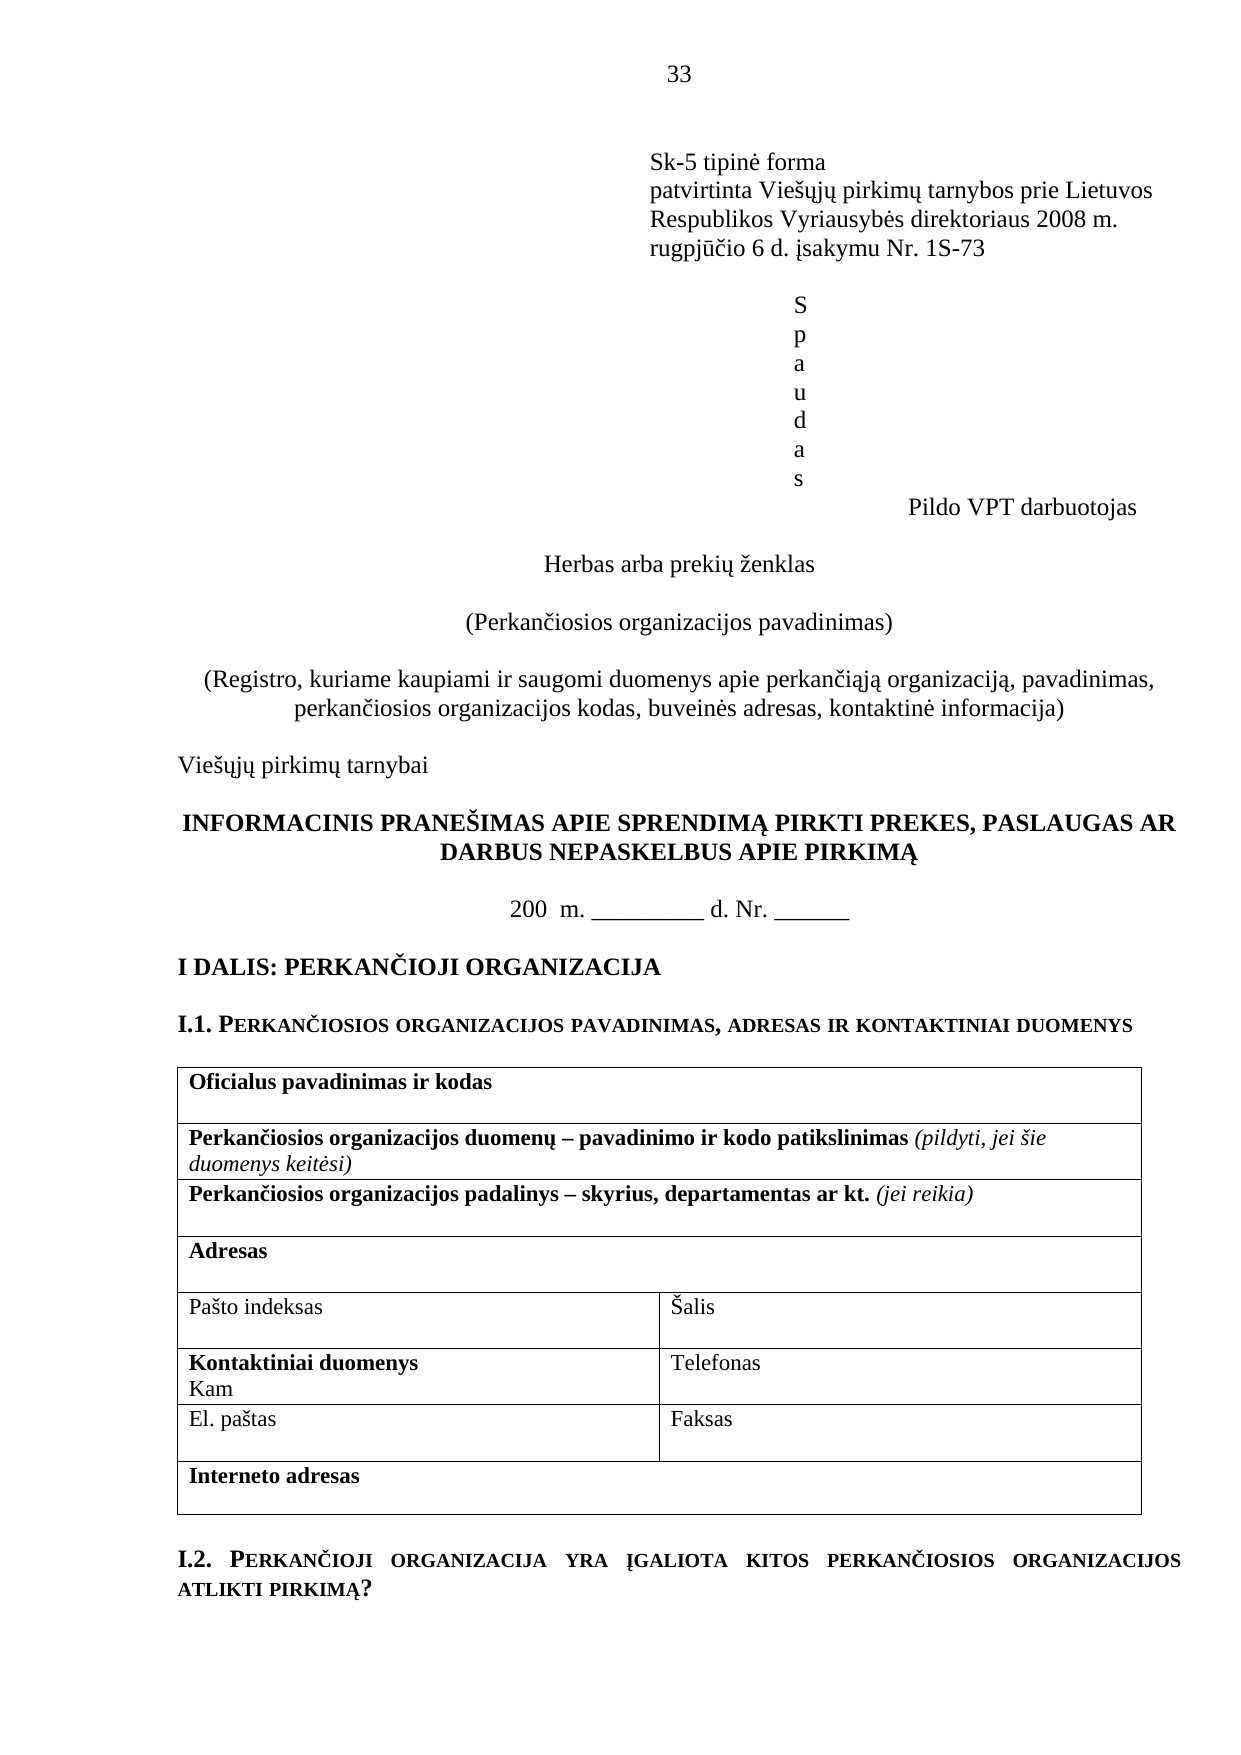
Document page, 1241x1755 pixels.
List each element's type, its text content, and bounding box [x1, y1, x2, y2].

text I.1. Perkančiosios organizacijos pavadinimas, adresas ir kontaktiniai duomenys [177, 1009, 1240, 1038]
table_cell El. paštas [178, 1405, 659, 1461]
table_cell Telefonas [660, 1349, 1141, 1404]
table_cell Perkančiosios organizacijos duomenų – pavadinimo ir kodo patikslinimas (pildyti, jei šie duomenys keitėsi) [178, 1124, 1141, 1179]
table_cell Interneto adresas [178, 1462, 1141, 1514]
text Viešųjų pirkimų tarnybai [177, 751, 1200, 779]
table_cell Pašto indeksas [178, 1293, 659, 1348]
text Herbas arba prekių ženklas [177, 549, 1181, 578]
text INFORMACINIS PRANEŠIMAS APIE SPRENDIMĄ PIRKTI PREKES, PASLAUGAS AR DARBUS NEPASKELBUS APIE PIRKIMĄ [177, 808, 1181, 866]
text Sk-5 tipinė forma [649, 147, 1181, 176]
text (Registro, kuriame kaupiami ir saugomi duomenys apie perkančiąją organizaciją, pavadinimas, perkančiosios organizacijos kodas, buveinės adresas, kontaktinė informacija) [177, 664, 1181, 722]
text I.2. Perkančioji organizacija yra įgaliota kitos perkančiosios organizacijos atlikti pirkimą? [177, 1544, 1181, 1602]
text patvirtinta Viešųjų pirkimų tarnybos prie Lietuvos Respublikos Vyriausybės direktoriaus 2008 m. rugpjūčio 6 d. įsakymu Nr. 1S-73 [649, 176, 1181, 262]
table_header [189, 291, 782, 492]
text Pildo VPT darbuotojas [177, 492, 1137, 521]
text I DALIS: PERKANČIOJI ORGANIZACIJA [177, 952, 1181, 981]
table_cell Adresas [178, 1237, 1141, 1292]
table_header Oficialus pavadinimas ir kodas [178, 1068, 1141, 1123]
table_cell Faksas [660, 1405, 1141, 1461]
table_cell Šalis [660, 1293, 1141, 1348]
text 200 m. _________ d. Nr. ______ [177, 894, 1181, 923]
text (Perkančiosios organizacijos pavadinimas) [177, 607, 1181, 636]
table_header S p a u d a s [782, 291, 1147, 492]
table_cell Kontaktiniai duomenys Kam [178, 1349, 659, 1404]
table_cell Perkančiosios organizacijos padalinys – skyrius, departamentas ar kt. (jei reikia) [178, 1180, 1141, 1236]
